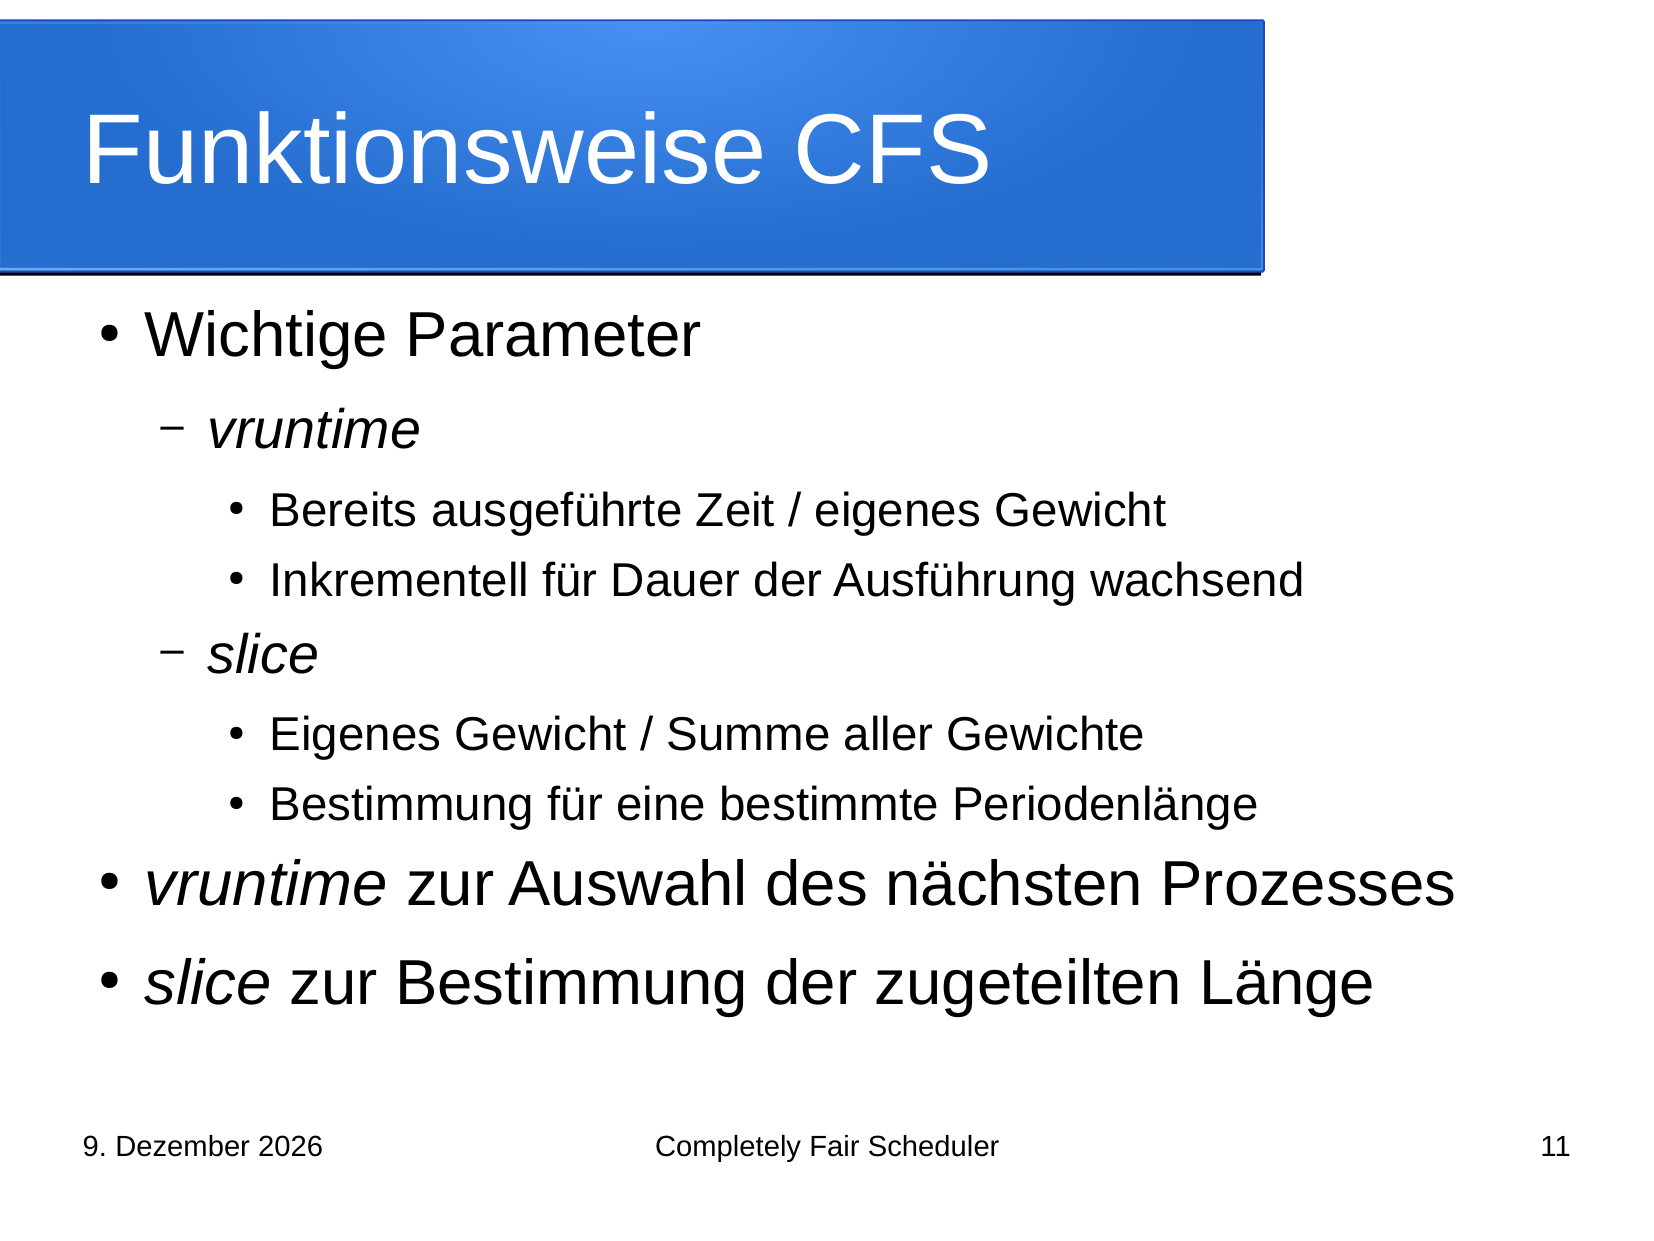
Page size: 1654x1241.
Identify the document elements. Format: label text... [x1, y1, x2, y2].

title Funktionsweise CFS [82, 47, 1235, 252]
list Wichtige Parameter vruntime Bereits ausgeführte Zeit / eigenes Gewicht Inkrementell für Dauer der Ausführung wachsend slice Eigenes Gewicht / Summe aller Gewichte Bestimmung für eine bestimmte Periodenlänge vruntime zur Auswahl des nächsten Prozesses slice zur Bestimmung der zugeteilten Länge [82, 299, 1571, 1019]
